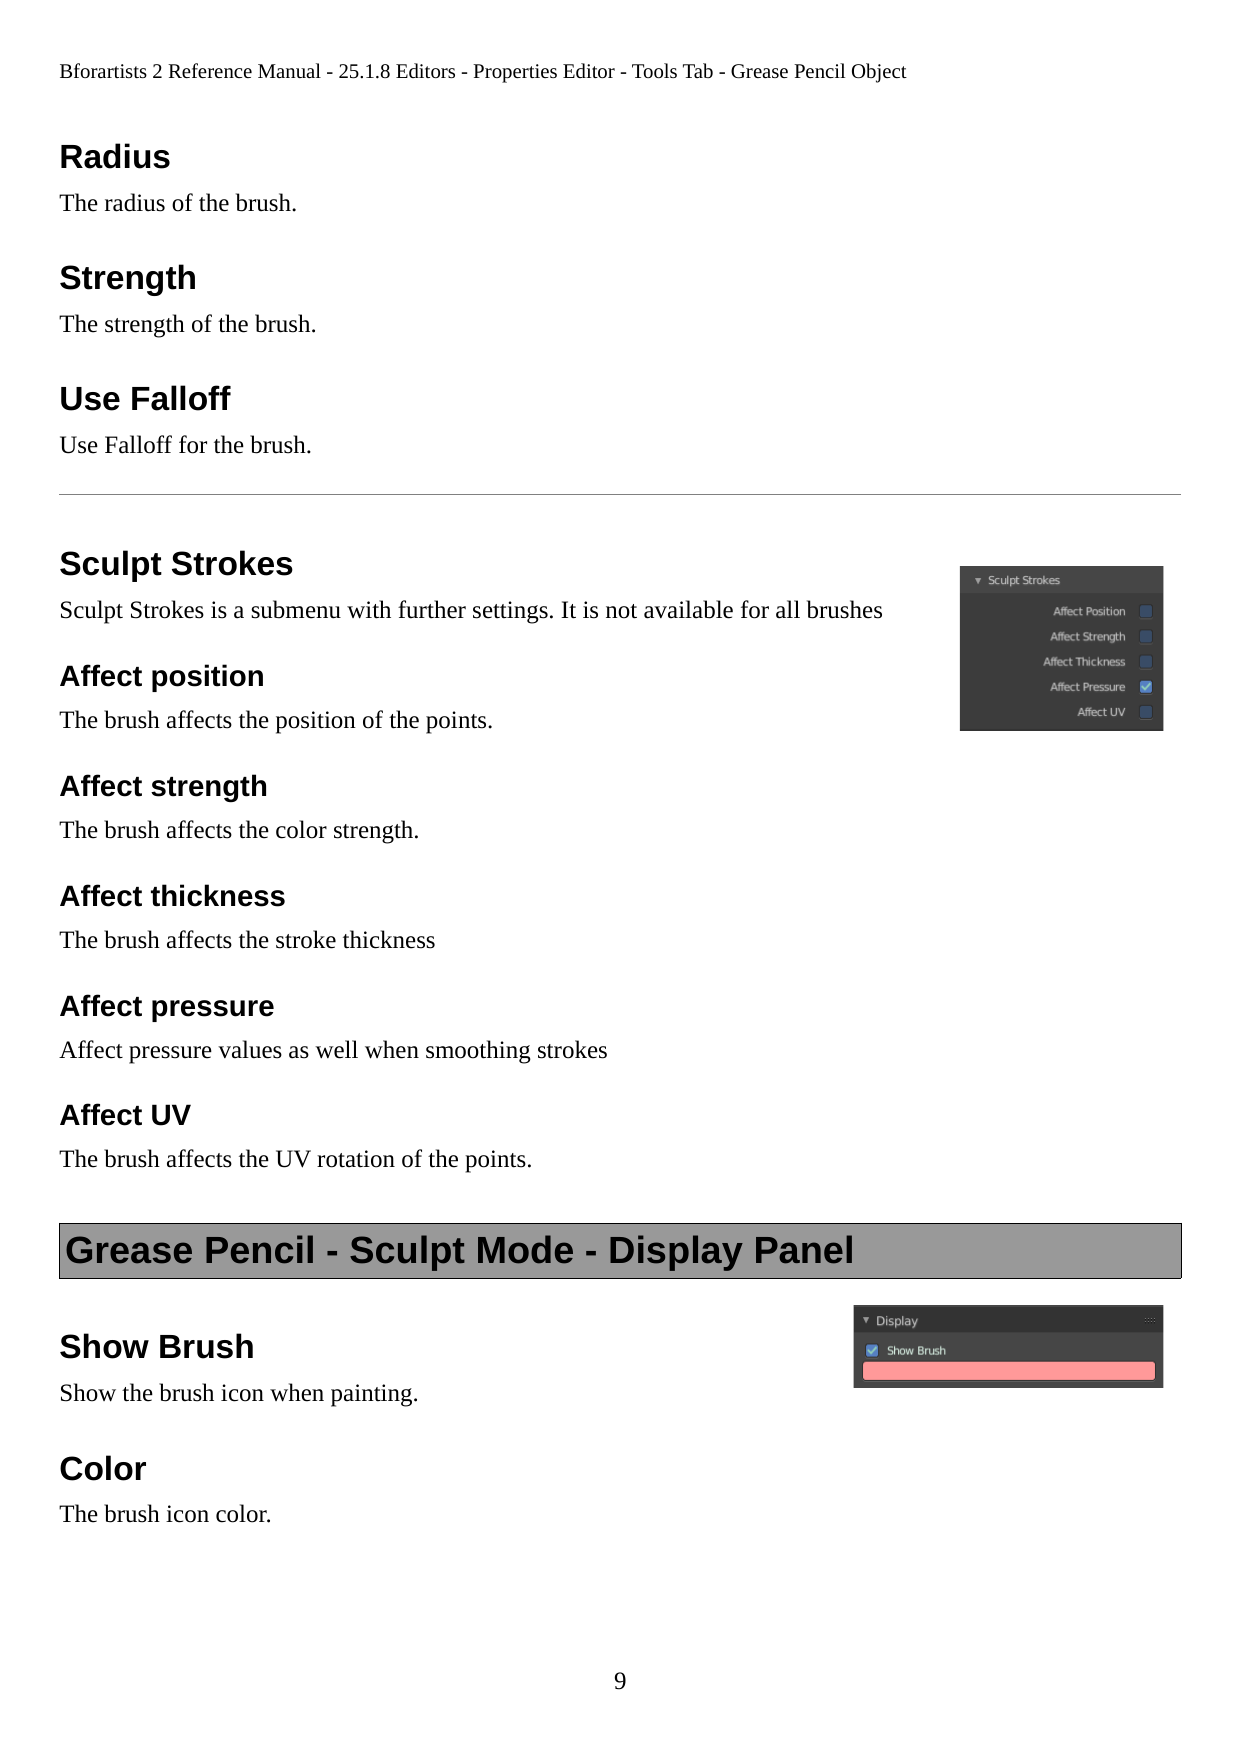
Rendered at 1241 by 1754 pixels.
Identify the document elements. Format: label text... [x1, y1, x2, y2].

subtitle Show Brush [59, 1327, 853, 1366]
table_header Grease Pencil - Sculpt Mode - Display Panel [60, 1224, 1181, 1278]
subtitle Affect pressure [59, 988, 1181, 1022]
subtitle Affect strength [59, 769, 1181, 802]
text Show the brush icon when painting. [59, 1378, 1181, 1407]
subtitle Affect UV [59, 1098, 1181, 1132]
text The radius of the brush. [59, 188, 1181, 217]
subtitle [1164, 659, 1181, 692]
picture [853, 1305, 1164, 1388]
subtitle Affect position [59, 659, 959, 692]
text Affect pressure values as well when smoothing strokes [59, 1035, 1181, 1063]
text The strength of the brush. [59, 309, 1181, 338]
subtitle [1164, 1327, 1181, 1366]
text The brush icon color. [59, 1499, 1181, 1528]
text The brush affects the UV rotation of the points. [59, 1144, 1181, 1173]
text The brush affects the stroke thickness [59, 925, 1181, 953]
text Use Falloff for the brush. [59, 430, 1181, 459]
subtitle Sculpt Strokes [59, 544, 1181, 583]
subtitle Use Falloff [59, 379, 1181, 417]
text Sculpt Strokes is a submenu with further settings. It is not available for all brushes [59, 595, 959, 624]
subtitle Radius [59, 137, 1181, 175]
text The brush affects the color strength. [59, 815, 1181, 844]
subtitle Affect thickness [59, 878, 1181, 912]
picture [959, 566, 1164, 731]
text The brush affects the position of the points. [59, 705, 1181, 734]
subtitle Strength [59, 258, 1181, 296]
subtitle Color [59, 1448, 1181, 1487]
